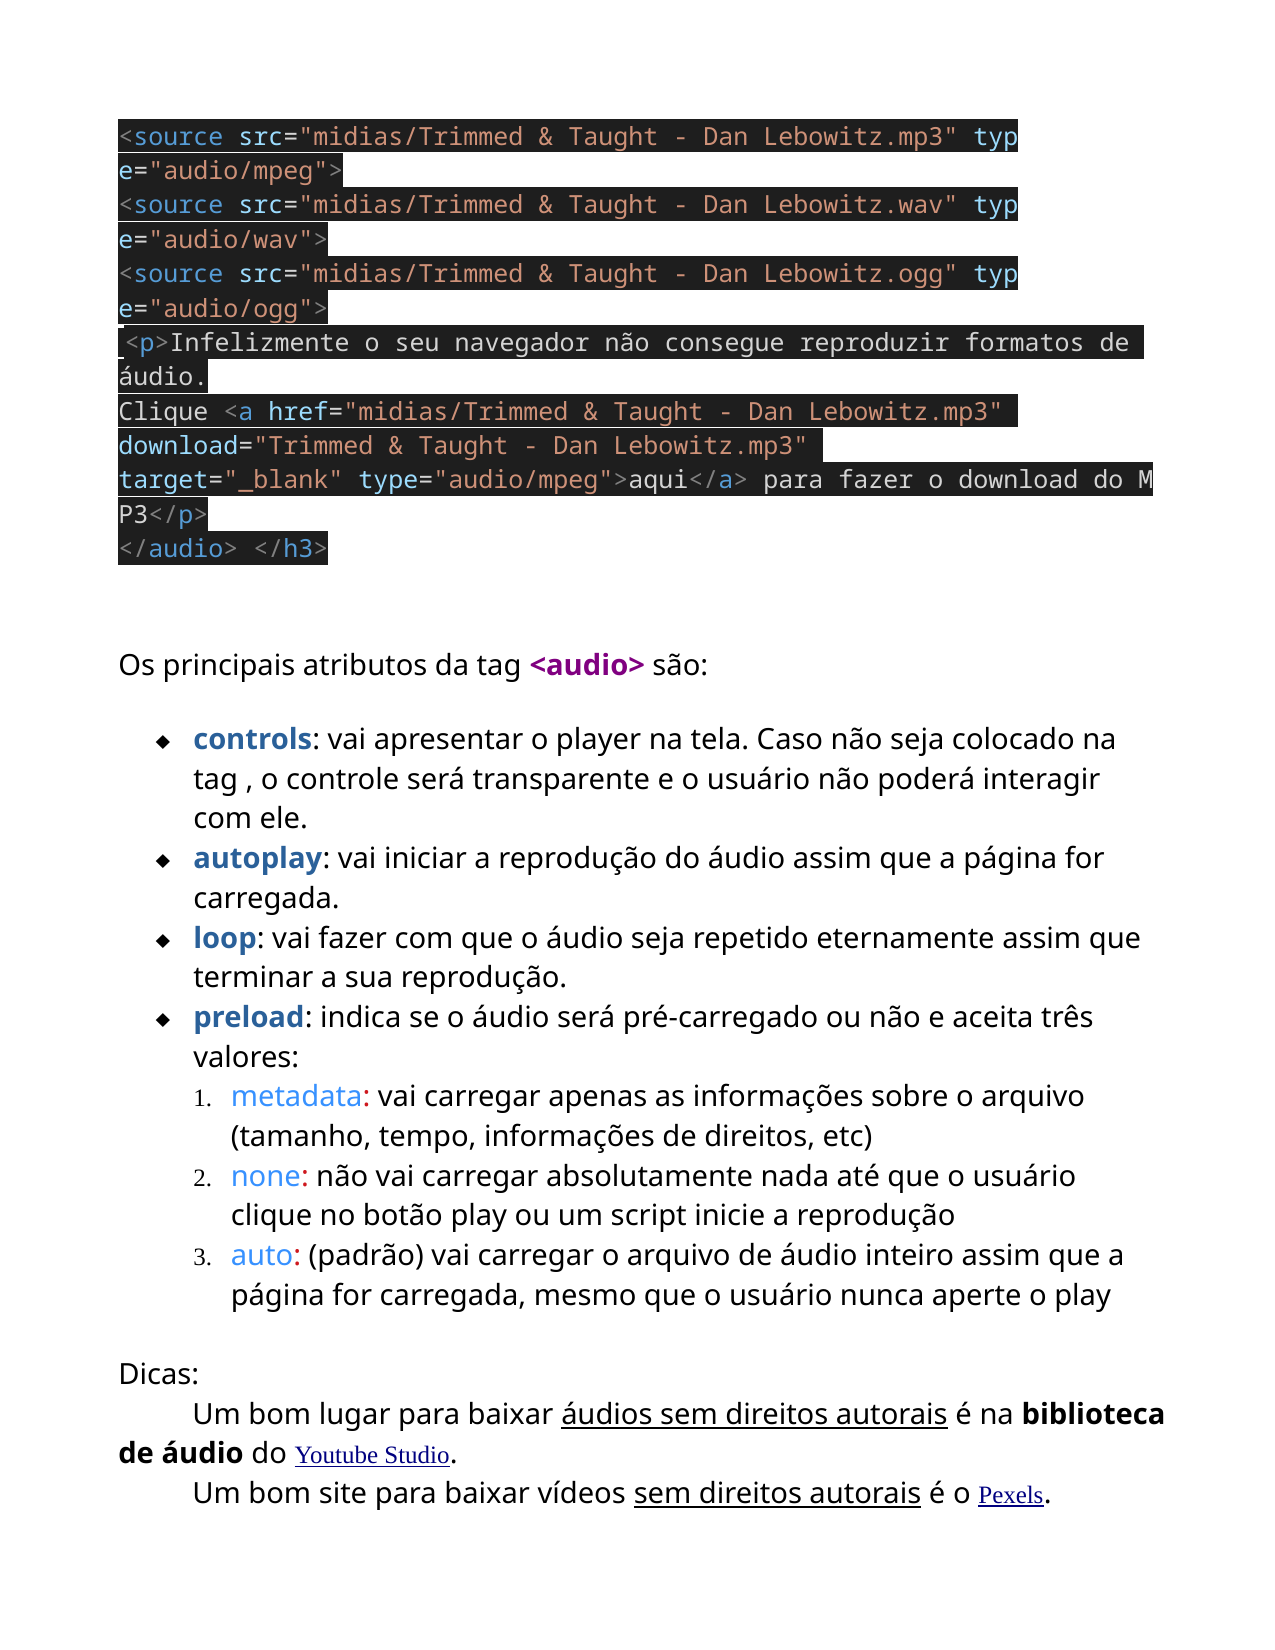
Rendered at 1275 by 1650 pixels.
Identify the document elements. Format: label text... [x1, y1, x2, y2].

list autoplay: vai iniciar a reprodução do áudio assim que a página for carregada. [156, 837, 1157, 917]
list preload: indica se o áudio será pré-carregado ou não e aceita três valores: [156, 996, 1157, 1076]
text <source src="midias/Trimmed & Taught - Dan Lebowitz.wav" type="audio/wav"> [118, 187, 1157, 256]
text Dicas: [118, 1353, 1198, 1393]
text Clique <a href="midias/Trimmed & Taught - Dan Lebowitz.mp3" [118, 393, 1157, 427]
text Um bom lugar para baixar áudios sem direitos autorais é na biblioteca de áudio do Youtube Studio. [118, 1393, 1198, 1472]
list none: não vai carregar absolutamente nada até que o usuário clique no botão play ou um script inicie a reprodução [193, 1155, 1157, 1234]
list auto: (padrão) vai carregar o arquivo de áudio inteiro assim que a página for carregada, mesmo que o usuário nunca aperte o play [193, 1234, 1157, 1314]
text Um bom site para baixar vídeos sem direitos autorais é o Pexels. [118, 1472, 1198, 1512]
list loop: vai fazer com que o áudio seja repetido eternamente assim que terminar a sua reprodução. [156, 917, 1157, 996]
text <p>Infelizmente o seu navegador não consegue reproduzir formatos de áudio. [118, 324, 1157, 393]
text target="_blank" type="audio/mpeg">aqui</a> para fazer o download do MP3</p> [118, 462, 1157, 531]
text <source src="midias/Trimmed & Taught - Dan Lebowitz.mp3" type="audio/mpeg"> [118, 118, 1157, 187]
text <source src="midias/Trimmed & Taught - Dan Lebowitz.ogg" type="audio/ogg"> [118, 256, 1157, 324]
list metadata: vai carregar apenas as informações sobre o arquivo (tamanho, tempo, informações de direitos, etc) [193, 1076, 1157, 1155]
text download="Trimmed & Taught - Dan Lebowitz.mp3" [118, 427, 1157, 462]
list controls: vai apresentar o player na tela. Caso não seja colocado na tag , o controle será transparente e o usuário não poderá interagir com ele. [156, 718, 1157, 837]
text Os principais atributos da tag <audio> são: [118, 644, 1198, 684]
text </audio> </h3> [118, 531, 1157, 565]
